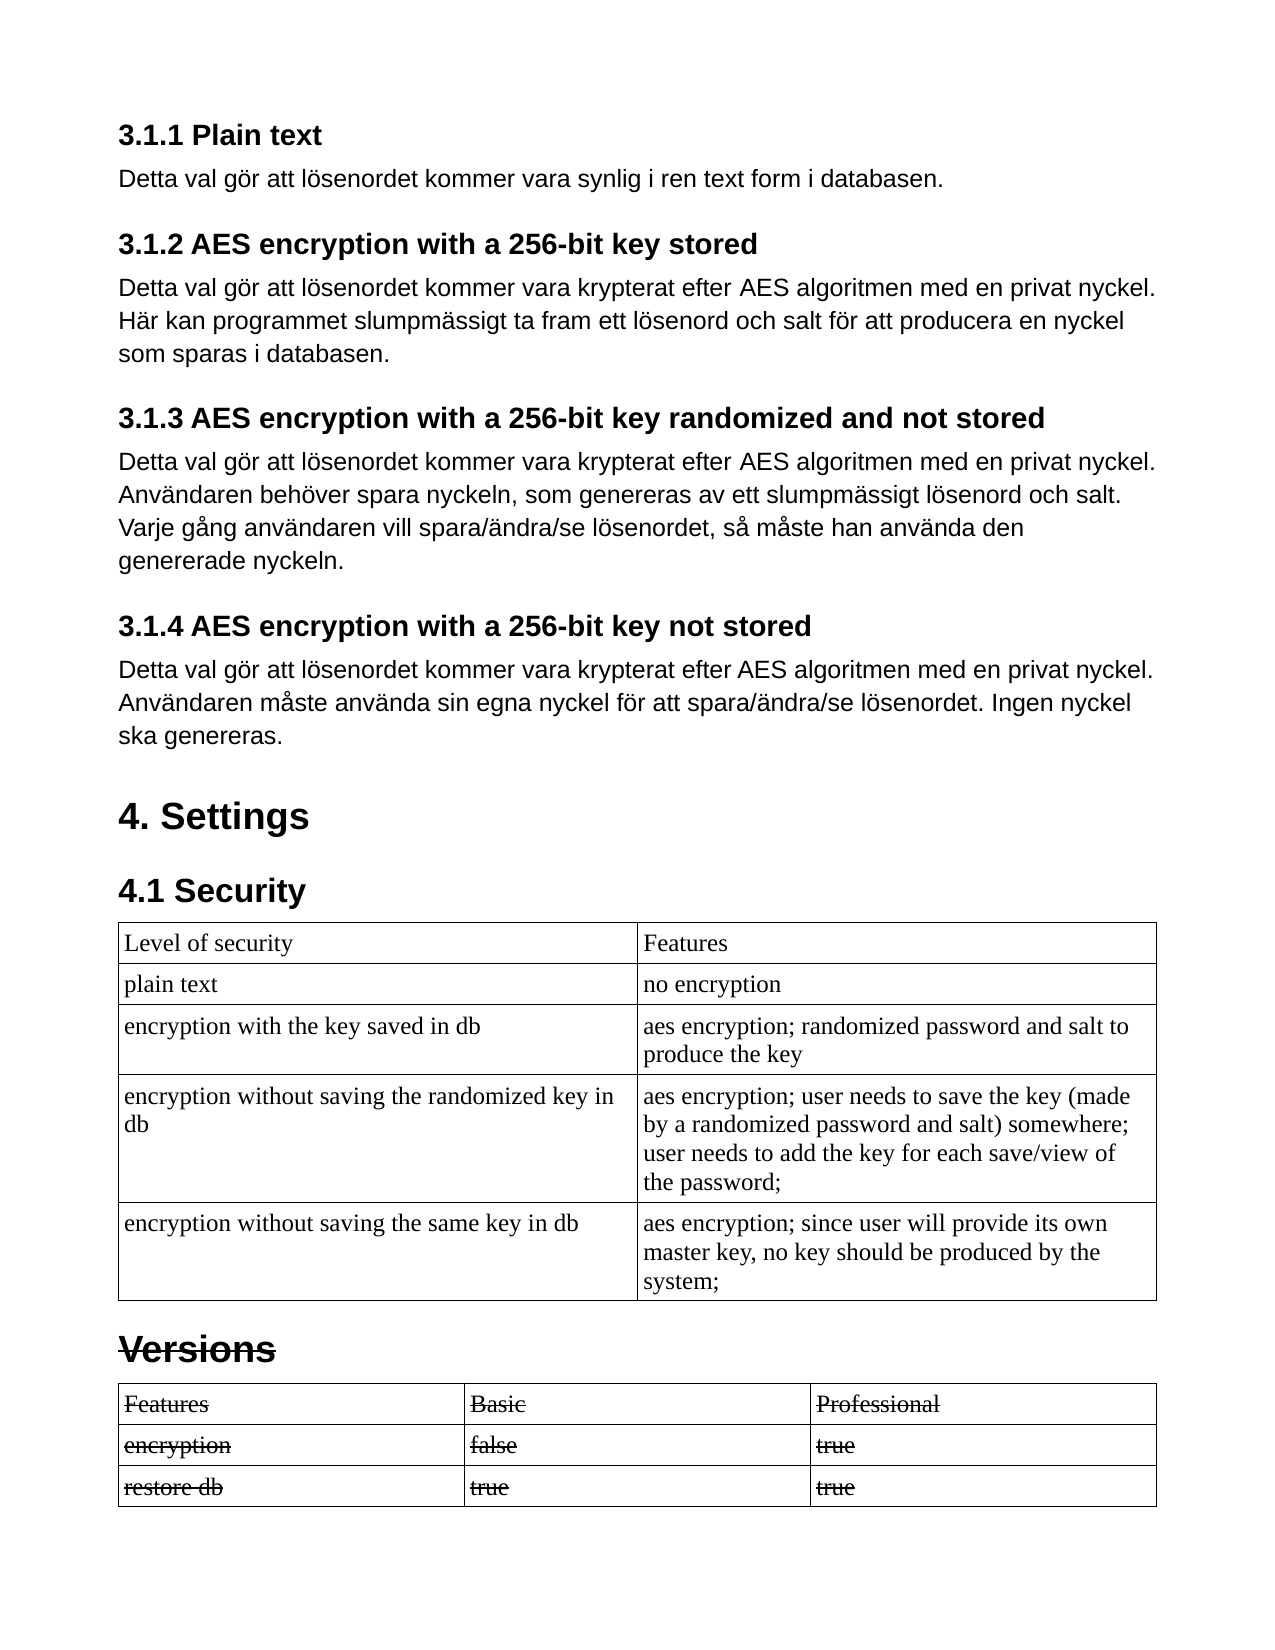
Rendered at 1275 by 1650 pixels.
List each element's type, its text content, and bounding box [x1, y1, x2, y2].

subtitle 3.1.1 Plain text [118, 118, 1157, 152]
text Detta val gör att lösenordet kommer vara krypterat efter AES algoritmen med en privat nyckel. Här kan programmet slumpmässigt ta fram ett lösenord och salt för att producera en nyckel som sparas i databasen. [118, 273, 1157, 368]
subtitle 3.1.2 AES encryption with a 256-bit key stored [118, 227, 1157, 260]
table_cell true [465, 1466, 810, 1506]
table_cell encryption [119, 1425, 464, 1465]
subtitle 4. Settings [118, 793, 1157, 837]
table_cell aes encryption; randomized password and salt to produce the key [638, 1005, 1156, 1074]
table_cell true [811, 1466, 1156, 1506]
table_cell aes encryption; user needs to save the key (made by a randomized password and salt) somewhere; user needs to add the key for each save/view of the password; [638, 1075, 1156, 1202]
text Detta val gör att lösenordet kommer vara krypterat efter AES algoritmen med en privat nyckel. Användaren behöver spara nyckeln, som genereras av ett slumpmässigt lösenord och salt. Varje gång användaren vill spara/ändra/se lösenordet, så måste han använda den genererade nyckeln. [118, 447, 1157, 575]
table_cell plain text [119, 964, 637, 1004]
table_cell no encryption [638, 964, 1156, 1004]
subtitle 4.1 Security [118, 870, 1157, 909]
table_cell restore db [119, 1466, 464, 1506]
table_cell encryption without saving the randomized key in db [119, 1075, 637, 1202]
table_cell encryption with the key saved in db [119, 1005, 637, 1074]
table_header Features [638, 923, 1156, 963]
text Detta val gör att lösenordet kommer vara synlig i ren text form i databasen. [118, 164, 1157, 193]
text Detta val gör att lösenordet kommer vara krypterat efter AES algoritmen med en privat nyckel. Användaren måste använda sin egna nyckel för att spara/ändra/se lösenordet. Ingen nyckel ska genereras. [118, 655, 1157, 749]
table_header Basic [465, 1384, 810, 1424]
subtitle Versions [118, 1326, 1157, 1370]
subtitle 3.1.4 AES encryption with a 256-bit key not stored [118, 608, 1157, 642]
table_header Professional [811, 1384, 1156, 1424]
table_cell true [811, 1425, 1156, 1465]
table_cell encryption without saving the same key in db [119, 1203, 637, 1300]
table_cell aes encryption; since user will provide its own master key, no key should be produced by the system; [638, 1203, 1156, 1300]
table_header Features [119, 1384, 464, 1424]
table_header Level of security [119, 923, 637, 963]
subtitle 3.1.3 AES encryption with a 256-bit key randomized and not stored [118, 401, 1157, 435]
table_cell false [465, 1425, 810, 1465]
